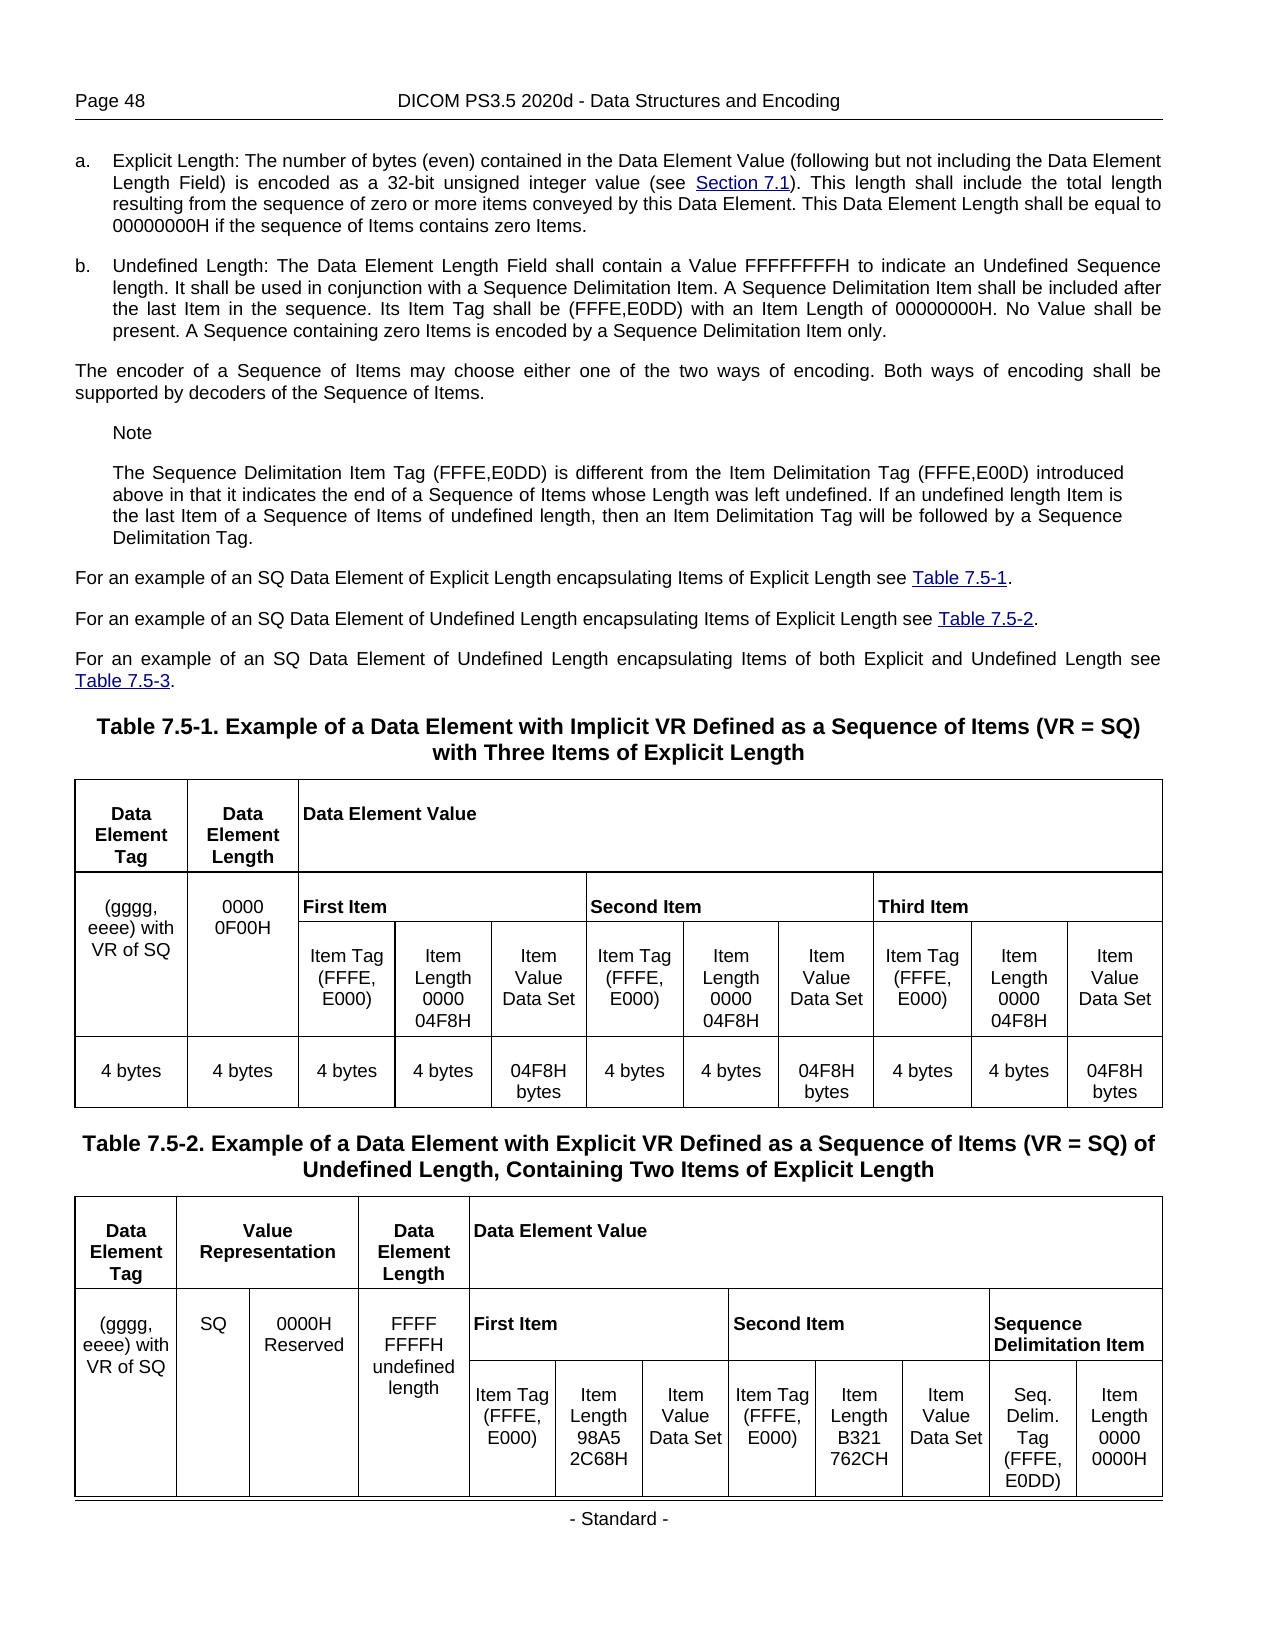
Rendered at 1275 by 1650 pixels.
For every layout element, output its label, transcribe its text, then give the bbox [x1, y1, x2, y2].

table_cell Item Value Data Set [903, 1361, 989, 1496]
table_cell SQ [177, 1289, 249, 1496]
table_cell Item Value Data Set [492, 922, 586, 1036]
table_cell 4 bytes [396, 1037, 491, 1107]
table_cell Item Value Data Set [643, 1361, 728, 1496]
table_cell Item Tag (FFFE, E000) [299, 922, 394, 1036]
table_cell FFFF FFFFH undefined length [359, 1289, 469, 1496]
table_cell Item Length 98A5 2C68H [556, 1361, 642, 1496]
table_cell First Item [470, 1289, 728, 1359]
text The Sequence Delimitation Item Tag (FFFE,E0DD) is different from the Item Delimitation Tag (FFFE,E00D) introduced above in that it indicates the end of a Sequence of Items whose Length was left undefined. If an undefined length Item is the last Item of a Sequence of Items of undefined length, then an Item Delimitation Tag will be followed by a Sequence Delimitation Tag. [112, 462, 1125, 548]
table_cell Item Value Data Set [779, 922, 873, 1036]
table_cell Item Tag (FFFE, E000) [874, 922, 971, 1036]
table_cell Second Item [587, 873, 873, 921]
table_cell Item Tag (FFFE, E000) [729, 1361, 815, 1496]
table_cell Item Length 0000 04F8H [972, 922, 1067, 1036]
table_header Data Element Length [359, 1197, 469, 1288]
table_cell 04F8H bytes [492, 1037, 586, 1107]
table_cell 0000H Reserved [250, 1289, 358, 1496]
table_cell Second Item [729, 1289, 989, 1359]
table_cell (gggg, eeee) with VR of SQ [76, 873, 187, 1036]
text Table 7.5-1. Example of a Data Element with Implicit VR Defined as a Sequence of Items (VR = SQ) with Three Items of Explicit Length [75, 713, 1162, 765]
table_header Data Element Tag [76, 1197, 176, 1288]
table_cell Item Length 0000 04F8H [684, 922, 778, 1036]
text For an example of an SQ Data Element of Explicit Length encapsulating Items of Explicit Length see Table 7.5-1. [75, 567, 1162, 589]
table_header Value Representation [177, 1197, 358, 1288]
table_cell 04F8H bytes [779, 1037, 873, 1107]
text b. Undefined Length: The Data Element Length Field shall contain a Value FFFFFFFFH to indicate an Undefined Sequence length. It shall be used in conjunction with a Sequence Delimitation Item. A Sequence Delimitation Item shall be included after the last Item in the sequence. Its Item Tag shall be (FFFE,E0DD) with an Item Length of 00000000H. No Value shall be present. A Sequence containing zero Items is encoded by a Sequence Delimitation Item only. [75, 255, 1162, 341]
text Table 7.5-2. Example of a Data Element with Explicit VR Defined as a Sequence of Items (VR = SQ) of Undefined Length, Containing Two Items of Explicit Length [75, 1130, 1162, 1182]
table_cell Third Item [874, 873, 1162, 921]
text Note [112, 422, 1125, 443]
table_cell 4 bytes [684, 1037, 778, 1107]
table_header Data Element Length [188, 780, 298, 871]
table_cell Item Tag (FFFE, E000) [470, 1361, 555, 1496]
text For an example of an SQ Data Element of Undefined Length encapsulating Items of both Explicit and Undefined Length see Table 7.5-3. [75, 648, 1162, 691]
text The encoder of a Sequence of Items may choose either one of the two ways of encoding. Both ways of encoding shall be supported by decoders of the Sequence of Items. [75, 360, 1162, 403]
table_cell 4 bytes [299, 1037, 394, 1107]
table_cell 4 bytes [874, 1037, 971, 1107]
table_cell Item Length B321 762CH [816, 1361, 902, 1496]
table_cell 0000 0F00H [188, 873, 298, 1036]
text For an example of an SQ Data Element of Undefined Length encapsulating Items of Explicit Length see Table 7.5-2. [75, 607, 1162, 629]
table_cell Seq. Delim. Tag (FFFE, E0DD) [990, 1361, 1076, 1496]
text a. Explicit Length: The number of bytes (even) contained in the Data Element Value (following but not including the Data Element Length Field) is encoded as a 32-bit unsigned integer value (see Section 7.1). This length shall include the total length resulting from the sequence of zero or more items conveyed by this Data Element. This Data Element Length shall be equal to 00000000H if the sequence of Items contains zero Items. [75, 150, 1162, 236]
table_cell Item Length 0000 0000H [1077, 1361, 1162, 1496]
table_cell (gggg, eeee) with VR of SQ [76, 1289, 176, 1496]
table_cell Item Value Data Set [1068, 922, 1162, 1036]
table_header Data Element Tag [76, 780, 187, 871]
table_cell Item Length 0000 04F8H [396, 922, 491, 1036]
table_header Data Element Value [299, 780, 1162, 871]
table_cell Item Tag (FFFE, E000) [587, 922, 683, 1036]
table_header Data Element Value [470, 1197, 1162, 1288]
table_cell 04F8H bytes [1068, 1037, 1162, 1107]
table_cell 4 bytes [76, 1037, 187, 1107]
table_cell 4 bytes [188, 1037, 298, 1107]
table_cell 4 bytes [972, 1037, 1067, 1107]
table_cell Sequence Delimitation Item [990, 1289, 1162, 1359]
table_cell First Item [299, 873, 586, 921]
table_cell 4 bytes [587, 1037, 683, 1107]
